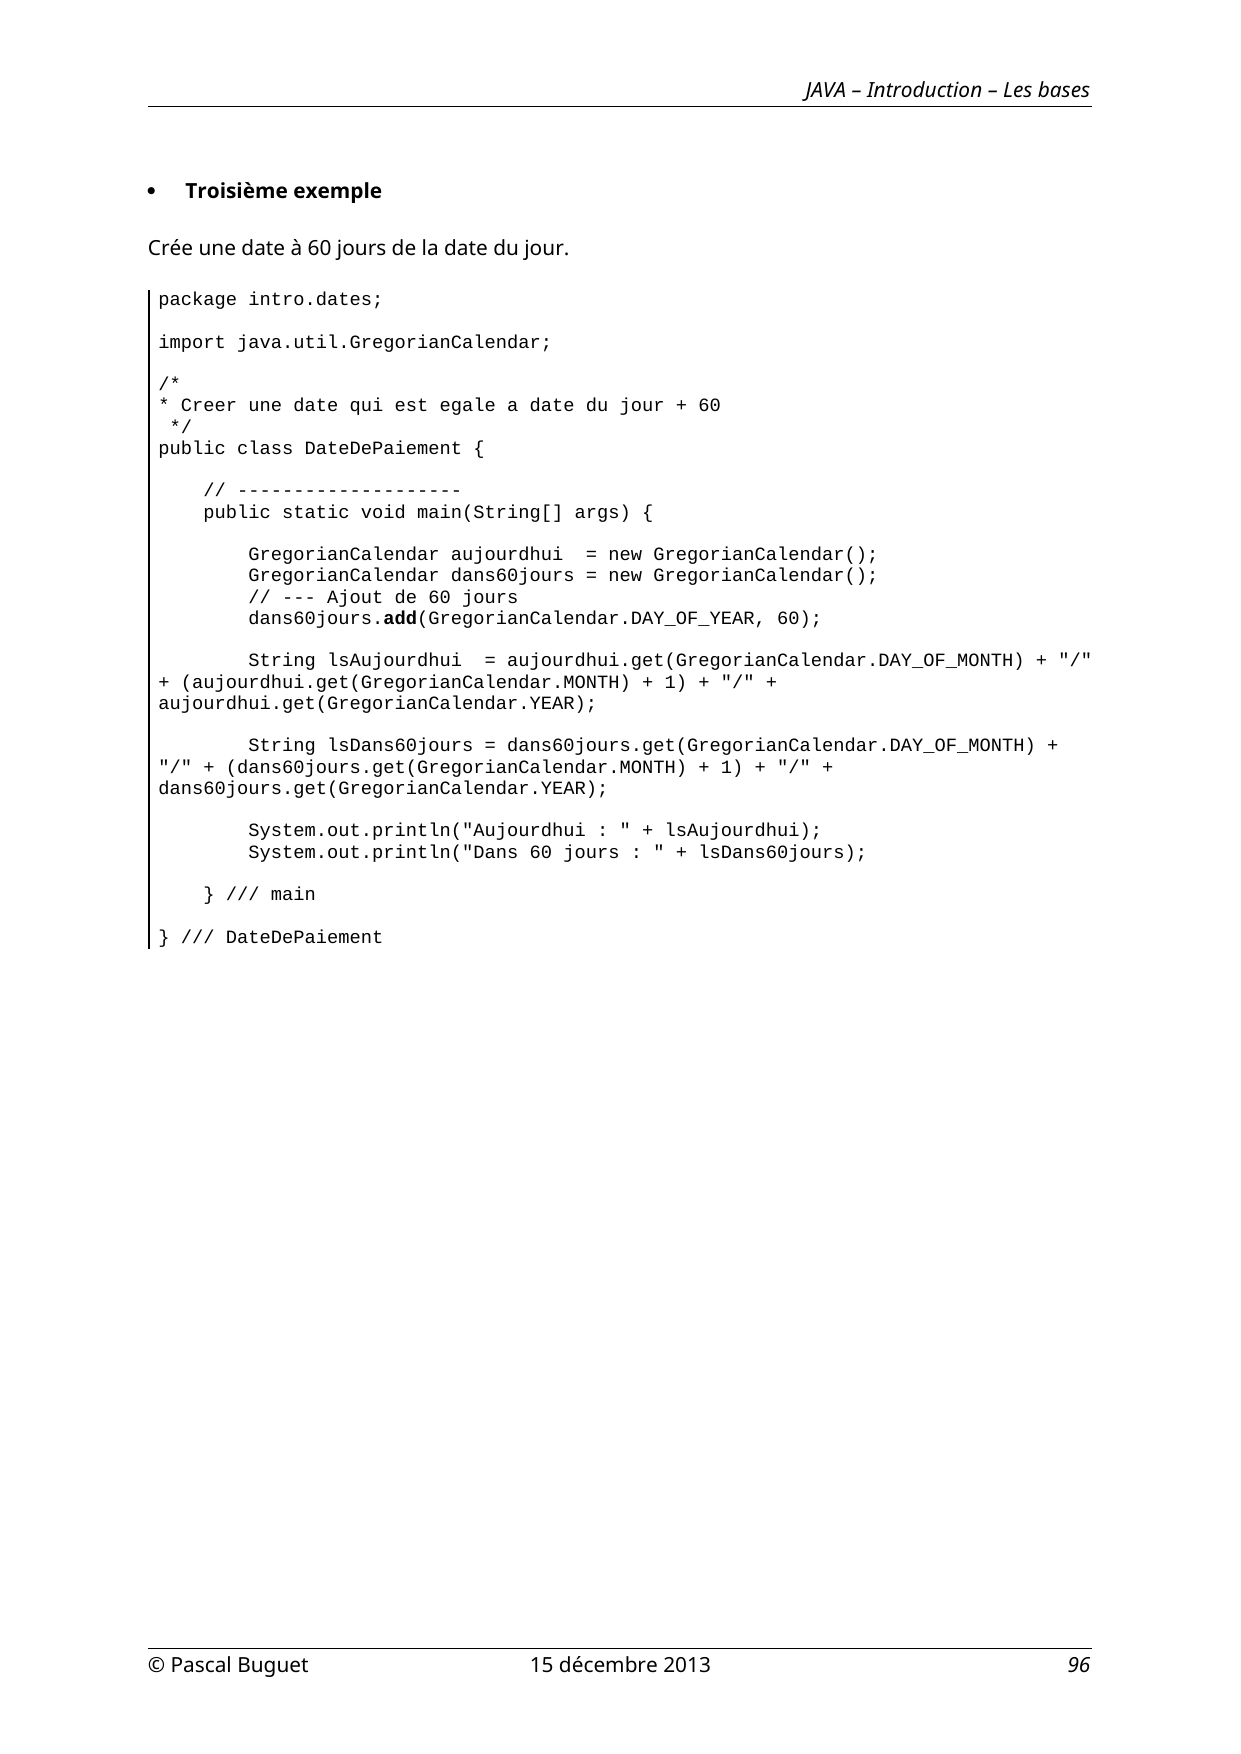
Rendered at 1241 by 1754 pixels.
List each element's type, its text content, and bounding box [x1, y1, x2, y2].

text public static void main(String[] args) { [150, 502, 1092, 524]
list Troisième exemple [148, 176, 1092, 204]
text System.out.println("Aujourdhui : " + lsAujourdhui); [150, 821, 1092, 842]
text String lsDans60jours = dans60jours.get(GregorianCalendar.DAY_OF_MONTH) + "/" + (dans60jours.get(GregorianCalendar.MONTH) + 1) + "/" + dans60jours.get(GregorianCalendar.YEAR); [150, 736, 1092, 800]
text GregorianCalendar aujourdhui = new GregorianCalendar(); [150, 545, 1092, 566]
text GregorianCalendar dans60jours = new GregorianCalendar(); [150, 566, 1092, 587]
text } /// DateDePaiement [150, 927, 1092, 949]
text // --- Ajout de 60 jours [150, 587, 1092, 609]
text System.out.println("Dans 60 jours : " + lsDans60jours); [150, 842, 1092, 864]
text * Creer une date qui est egale a date du jour + 60 [150, 396, 1092, 417]
text /* [150, 375, 1092, 396]
text // -------------------- [150, 481, 1092, 502]
text Crée une date à 60 jours de la date du jour. [148, 233, 1092, 261]
text */ [150, 417, 1092, 439]
text } /// main [150, 885, 1092, 906]
text import java.util.GregorianCalendar; [150, 332, 1092, 354]
text package intro.dates; [150, 290, 1092, 311]
text String lsAujourdhui = aujourdhui.get(GregorianCalendar.DAY_OF_MONTH) + "/" + (aujourdhui.get(GregorianCalendar.MONTH) + 1) + "/" + aujourdhui.get(GregorianCalendar.YEAR); [150, 651, 1092, 715]
text public class DateDePaiement { [150, 439, 1092, 460]
text dans60jours.add(GregorianCalendar.DAY_OF_YEAR, 60); [150, 609, 1092, 630]
